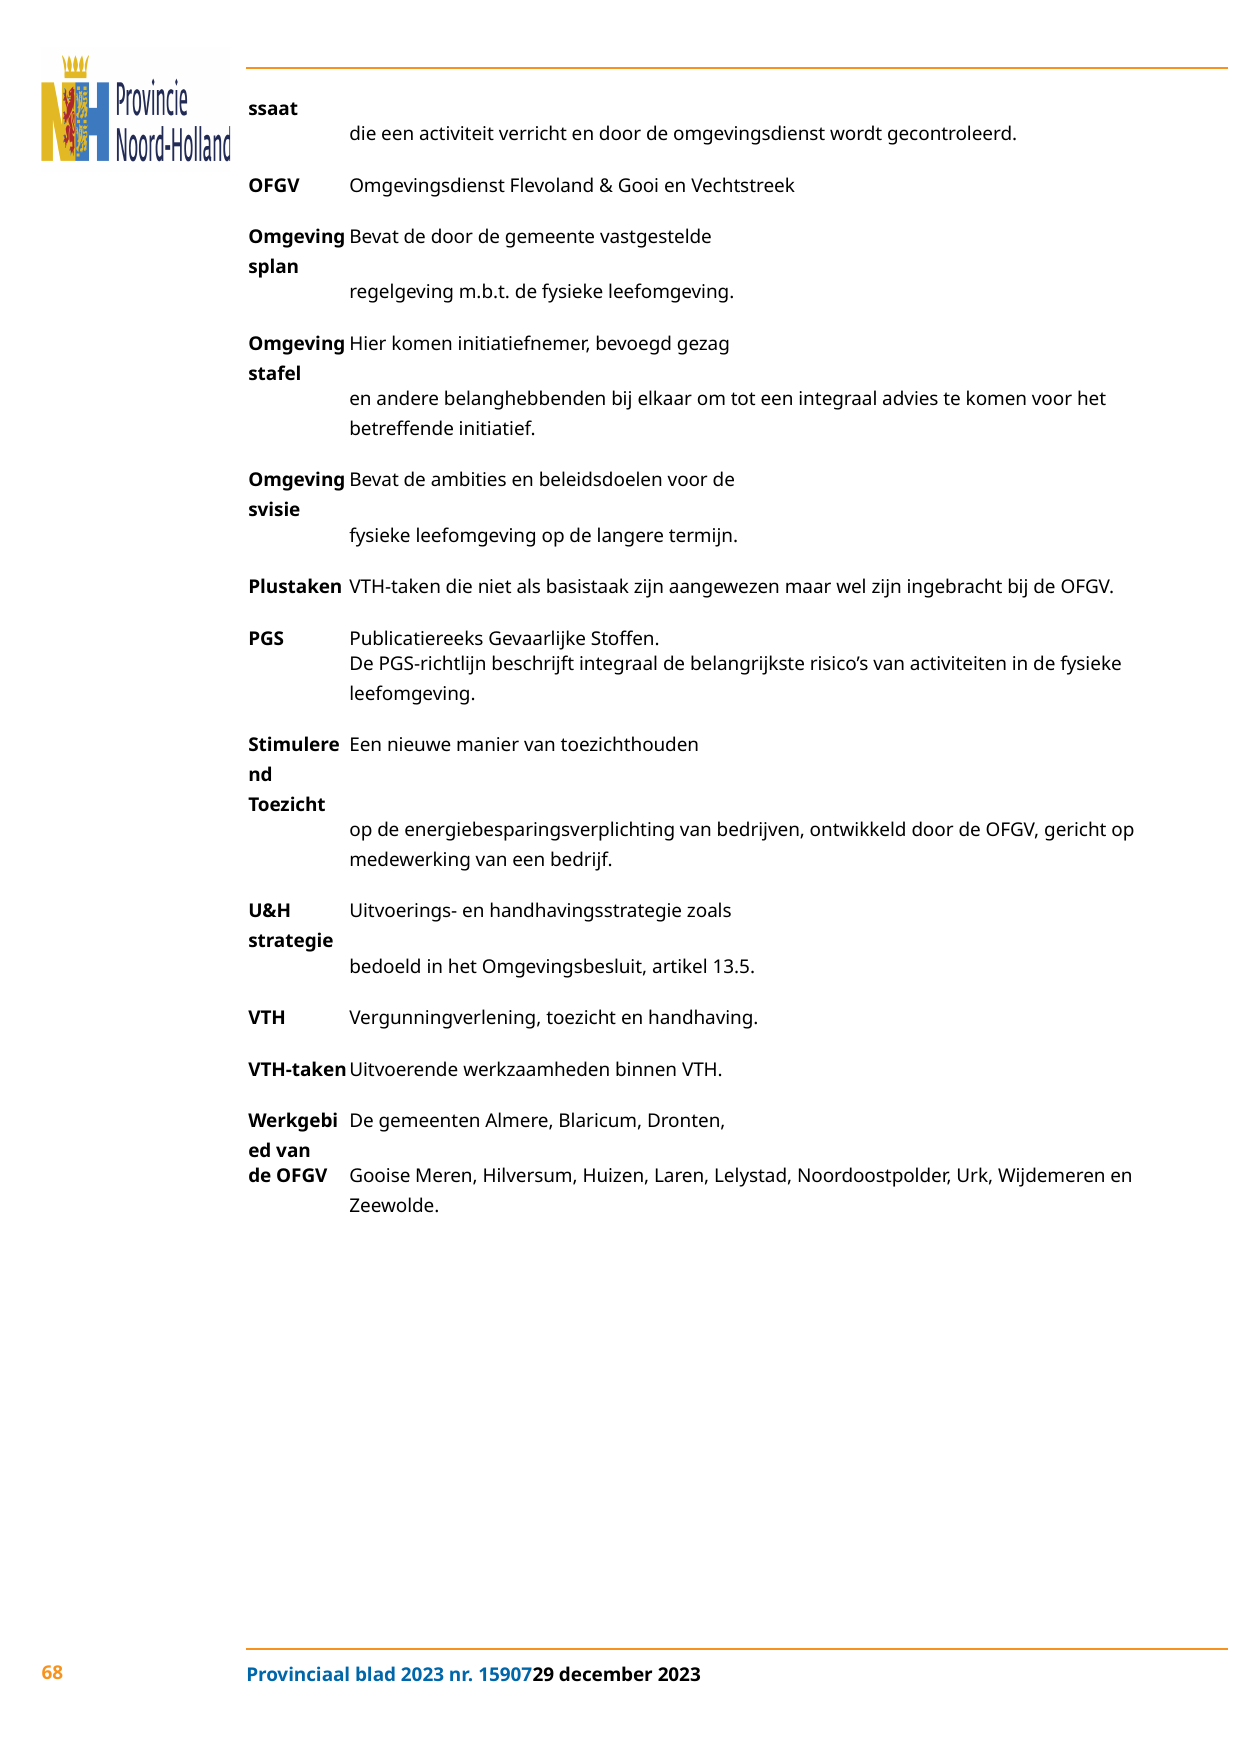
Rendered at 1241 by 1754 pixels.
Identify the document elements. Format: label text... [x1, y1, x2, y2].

table_cell [248, 816, 349, 872]
table_cell Stimulerend Toezicht [248, 732, 349, 816]
table_cell [349, 305, 1152, 330]
table_cell U&H strategie [248, 898, 349, 953]
table_cell bedoeld in het Omgevingsbesluit, artikel 13.5. [349, 953, 1152, 978]
table_cell [248, 198, 349, 223]
table_cell Omgevingstafel [248, 330, 349, 386]
table_cell Werkgebied van [248, 1107, 349, 1162]
table_cell VTH-taken die niet als basistaak zijn aangewezen maar wel zijn ingebracht bij de OFGV. [349, 573, 1152, 599]
table_cell die een activiteit verricht en door de omgevingsdienst wordt gecontroleerd. [349, 121, 1152, 146]
table_cell [248, 305, 349, 330]
table_cell [349, 441, 1152, 467]
table_cell regelgeving m.b.t. de fysieke leefomgeving. [349, 279, 1152, 304]
table_cell PGS [248, 625, 349, 651]
table_cell De gemeenten Almere, Blaricum, Dronten, [349, 1107, 1152, 1162]
table_cell [248, 1030, 349, 1056]
table_cell [248, 953, 349, 978]
picture [41, 47, 231, 172]
table_cell [248, 279, 349, 304]
table_cell [349, 706, 1152, 732]
table_cell VTH-taken [248, 1056, 349, 1081]
table_cell [248, 599, 349, 625]
table_cell Een nieuwe manier van toezichthouden [349, 732, 1152, 816]
table_cell Bevat de ambities en beleidsdoelen voor de [349, 467, 1152, 522]
table_cell Vergunningverlening, toezicht en handhaving. [349, 1004, 1152, 1030]
table_cell [248, 146, 349, 172]
table_cell fysieke leefomgeving op de langere termijn. [349, 522, 1152, 548]
table_cell [349, 979, 1152, 1004]
table_cell Plustaken [248, 573, 349, 599]
table_cell [248, 386, 349, 441]
table_cell [349, 1081, 1152, 1107]
table_cell [248, 872, 349, 897]
table_cell [349, 146, 1152, 172]
table_cell [349, 548, 1152, 573]
table_cell [248, 548, 349, 573]
table_cell ssaat [248, 95, 349, 121]
table_cell Gooise Meren, Hilversum, Huizen, Laren, Lelystad, Noordoostpolder, Urk, Wijdemeren en Zeewolde. [349, 1163, 1152, 1218]
table_cell [349, 599, 1152, 625]
table_cell [248, 441, 349, 467]
table_cell [248, 651, 349, 706]
table_cell Uitvoerende werkzaamheden binnen VTH. [349, 1056, 1152, 1081]
table_cell [349, 198, 1152, 223]
table_cell Omgevingsvisie [248, 467, 349, 522]
table_cell Hier komen initiatiefnemer, bevoegd gezag [349, 330, 1152, 386]
table_cell OFGV [248, 172, 349, 198]
table_cell [248, 979, 349, 1004]
table_cell [248, 121, 349, 146]
table_cell Publicatiereeks Gevaarlijke Stoffen. [349, 625, 1152, 651]
table_cell Omgevingsdienst Flevoland & Gooi en Vechtstreek [349, 172, 1152, 198]
table_cell De PGS-richtlijn beschrijft integraal de belangrijkste risico’s van activiteiten in de fysieke leefomgeving. [349, 651, 1152, 706]
table_cell VTH [248, 1004, 349, 1030]
table_cell Omgevingsplan [248, 224, 349, 279]
table_cell [248, 1081, 349, 1107]
table_cell [349, 1030, 1152, 1056]
table_cell op de energiebesparingsverplichting van bedrijven, ontwikkeld door de OFGV, gericht op medewerking van een bedrijf. [349, 816, 1152, 872]
table_cell Bevat de door de gemeente vastgestelde [349, 224, 1152, 279]
table_cell [349, 95, 1152, 121]
table_cell [349, 872, 1152, 897]
table_cell Uitvoerings- en handhavingsstrategie zoals [349, 898, 1152, 953]
table_cell [248, 706, 349, 732]
table_cell en andere belanghebbenden bij elkaar om tot een integraal advies te komen voor het betreffende initiatief. [349, 386, 1152, 441]
table_cell [248, 522, 349, 548]
table_cell de OFGV [248, 1163, 349, 1218]
